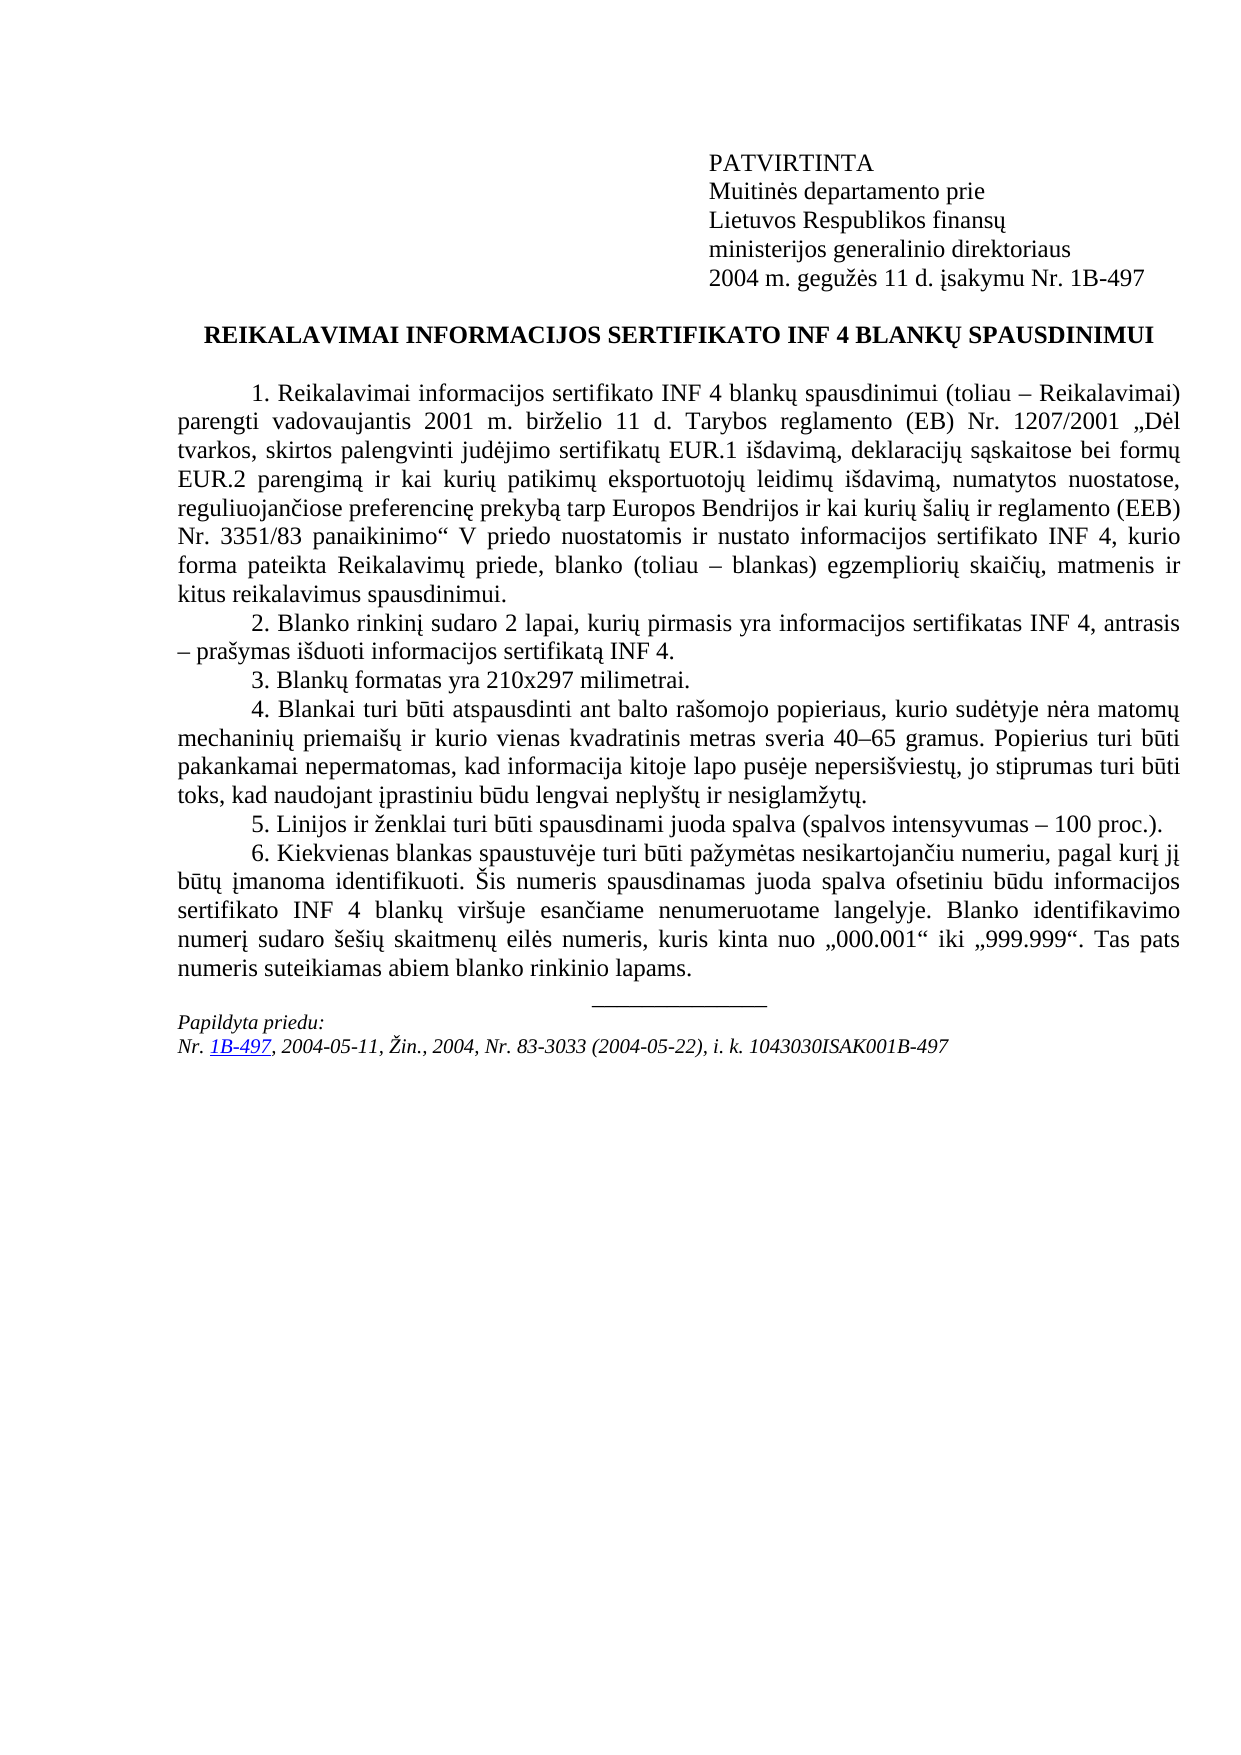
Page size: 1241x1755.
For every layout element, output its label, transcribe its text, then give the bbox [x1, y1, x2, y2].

text 5. Linijos ir ženklai turi būti spausdinami juoda spalva (spalvos intensyvumas – 100 proc.). [177, 809, 1181, 838]
text Papildyta priedu: [177, 1010, 1181, 1034]
text 1. Reikalavimai informacijos sertifikato INF 4 blankų spausdinimui (toliau – Reikalavimai) parengti vadovaujantis 2001 m. birželio 11 d. Tarybos reglamento (EB) Nr. 1207/2001 „Dėl tvarkos, skirtos palengvinti judėjimo sertifikatų EUR.1 išdavimą, deklaracijų sąskaitose bei formų EUR.2 parengimą ir kai kurių patikimų eksportuotojų leidimų išdavimą, numatytos nuostatose, reguliuojančiose preferencinę prekybą tarp Europos Bendrijos ir kai kurių šalių ir reglamento (EEB) Nr. 3351/83 panaikinimo“ V priedo nuostatomis ir nustato informacijos sertifikato INF 4, kurio forma pateikta Reikalavimų priede, blanko (toliau – blankas) egzempliorių skaičių, matmenis ir kitus reikalavimus spausdinimui. [177, 378, 1181, 608]
text 4. Blankai turi būti atspausdinti ant balto rašomojo popieriaus, kurio sudėtyje nėra matomų mechaninių priemaišų ir kurio vienas kvadratinis metras sveria 40–65 gramus. Popierius turi būti pakankamai nepermatomas, kad informacija kitoje lapo pusėje nepersišviestų, jo stiprumas turi būti toks, kad naudojant įprastiniu būdu lengvai neplyštų ir nesiglamžytų. [177, 694, 1181, 809]
text 2004 m. gegužės 11 d. įsakymu Nr. 1B-497 [177, 263, 1181, 291]
text 2. Blanko rinkinį sudaro 2 lapai, kurių pirmasis yra informacijos sertifikatas INF 4, antrasis – prašymas išduoti informacijos sertifikatą INF 4. [177, 608, 1181, 665]
text ______________ [177, 981, 1181, 1010]
text Lietuvos Respublikos finansų [177, 205, 1181, 234]
text 6. Kiekvienas blankas spaustuvėje turi būti pažymėtas nesikartojančiu numeriu, pagal kurį jį būtų įmanoma identifikuoti. Šis numeris spausdinamas juoda spalva ofsetiniu būdu informacijos sertifikato INF 4 blankų viršuje esančiame nenumeruotame langelyje. Blanko identifikavimo numerį sudaro šešių skaitmenų eilės numeris, kuris kinta nuo „000.001“ iki „999.999“. Tas pats numeris suteikiamas abiem blanko rinkinio lapams. [177, 838, 1181, 981]
text REIKALAVIMAI INFORMACIJOS SERTIFIKATO INF 4 BLANKŲ SPAUSDINIMUI [177, 320, 1181, 349]
text Nr. 1B-497, 2004-05-11, Žin., 2004, Nr. 83-3033 (2004-05-22), i. k. 1043030ISAK001B-497 [177, 1034, 1181, 1058]
text ministerijos generalinio direktoriaus [177, 234, 1181, 263]
text 3. Blankų formatas yra 210x297 milimetrai. [177, 665, 1181, 694]
text PATVIRTINTA [177, 148, 1181, 176]
text Muitinės departamento prie [177, 176, 1181, 205]
